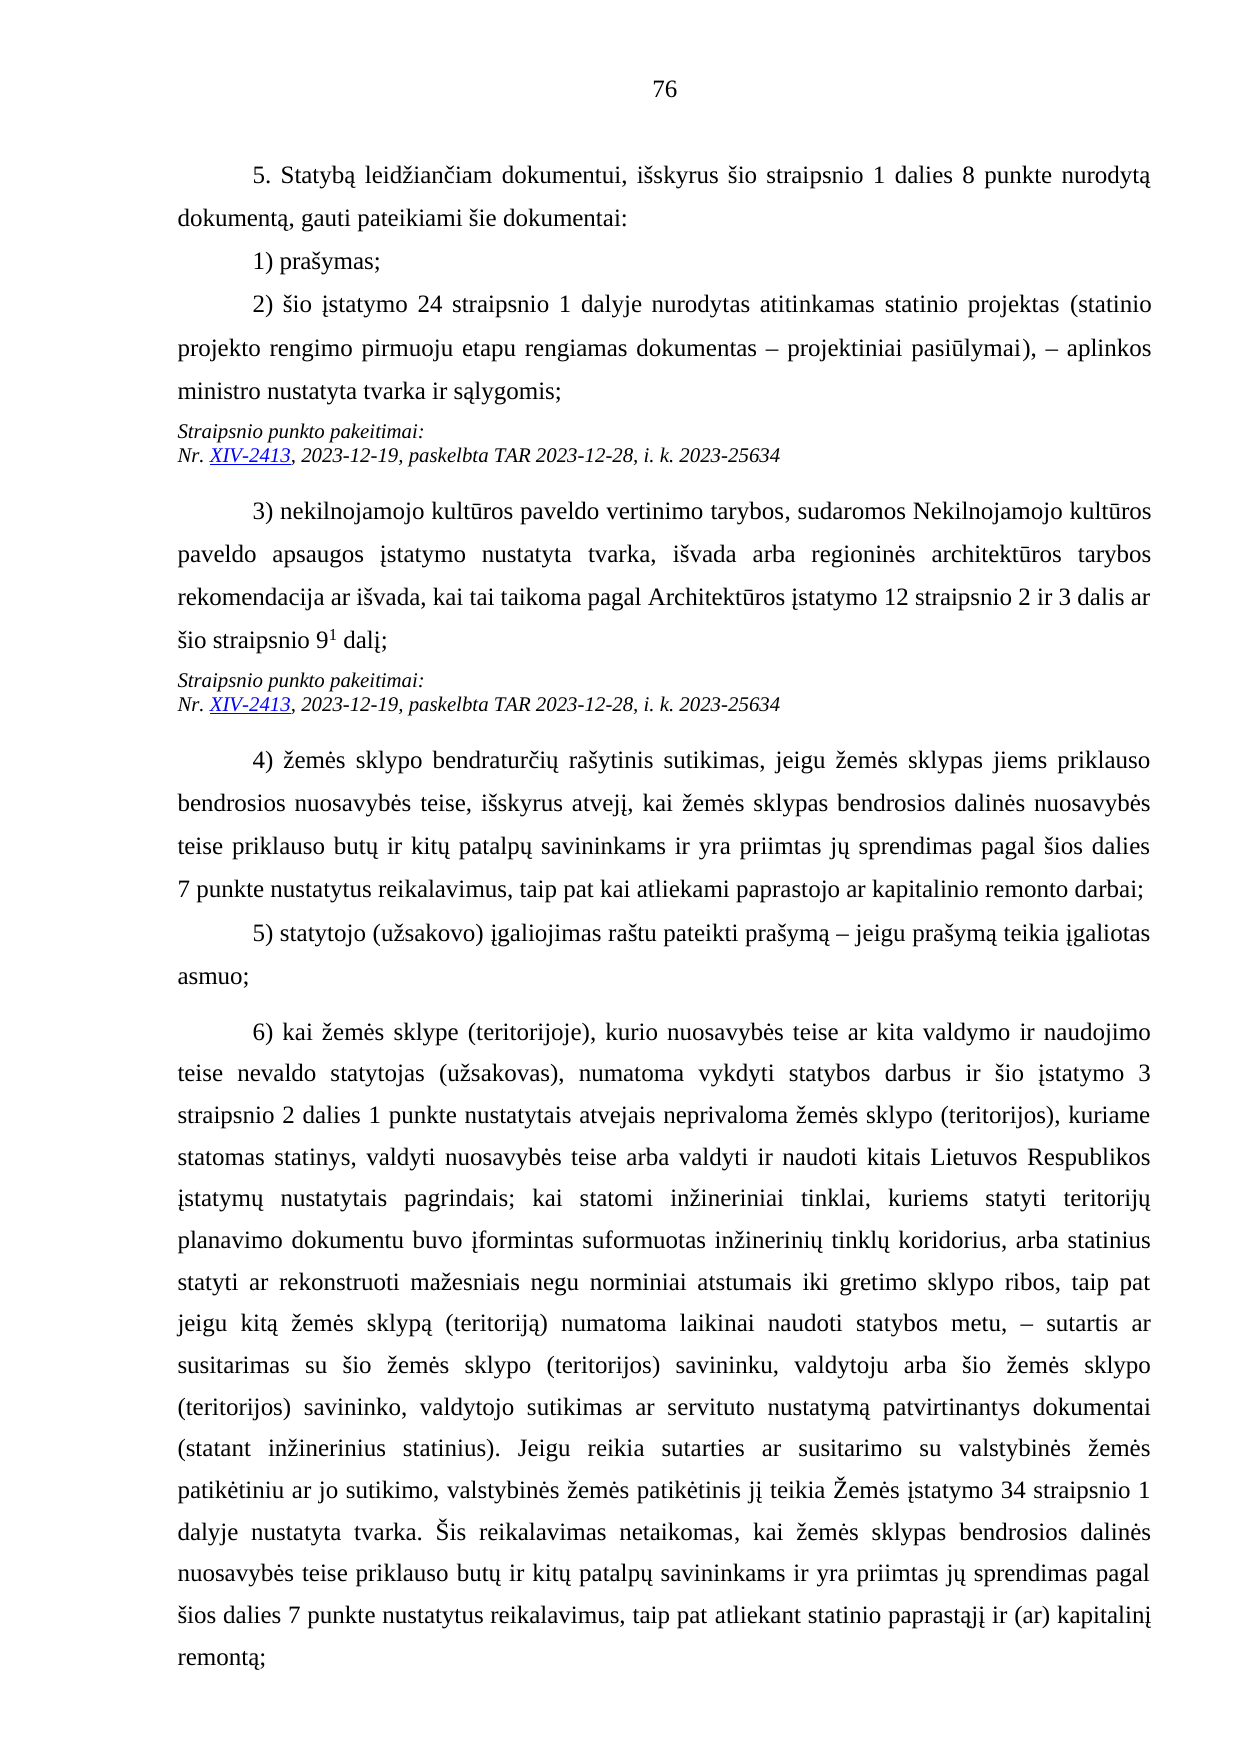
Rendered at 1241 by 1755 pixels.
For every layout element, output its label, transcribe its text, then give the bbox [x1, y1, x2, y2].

text 4) žemės sklypo bendraturčių rašytinis sutikimas, jeigu žemės sklypas jiems priklauso bendrosios nuosavybės teise, išskyrus atvejį, kai žemės sklypas bendrosios dalinės nuosavybės teise priklauso butų ir kitų patalpų savininkams ir yra priimtas jų sprendimas pagal šios dalies 7 punkte nustatytus reikalavimus, taip pat kai atliekami paprastojo ar kapitalinio remonto darbai; [177, 745, 1152, 903]
text Nr. XIV-2413, 2023-12-19, paskelbta TAR 2023-12-28, i. k. 2023-25634 [177, 692, 1152, 716]
text Straipsnio punkto pakeitimai: [177, 419, 1152, 443]
text 5. Statybą leidžiančiam dokumentui, išskyrus šio straipsnio 1 dalies 8 punkte nurodytą dokumentą, gauti pateikiami šie dokumentai: [177, 160, 1152, 232]
text Nr. XIV-2413, 2023-12-19, paskelbta TAR 2023-12-28, i. k. 2023-25634 [177, 443, 1152, 467]
text 5) statytojo (užsakovo) įgaliojimas raštu pateikti prašymą – jeigu prašymą teikia įgaliotas asmuo; [177, 918, 1152, 989]
text 6) kai žemės sklype (teritorijoje), kurio nuosavybės teise ar kita valdymo ir naudojimo teise nevaldo statytojas (užsakovas), numatoma vykdyti statybos darbus ir šio įstatymo 3 straipsnio 2 dalies 1 punkte nustatytais atvejais neprivaloma žemės sklypo (teritorijos), kuriame statomas statinys, valdyti nuosavybės teise arba valdyti ir naudoti kitais Lietuvos Respublikos įstatymų nustatytais pagrindais; kai statomi inžineriniai tinklai, kuriems statyti teritorijų planavimo dokumentu buvo įformintas suformuotas inžinerinių tinklų koridorius, arba statinius statyti ar rekonstruoti mažesniais negu norminiai atstumais iki gretimo sklypo ribos, taip pat jeigu kitą žemės sklypą (teritoriją) numatoma laikinai naudoti statybos metu, – sutartis ar susitarimas su šio žemės sklypo (teritorijos) savininku, valdytoju arba šio žemės sklypo (teritorijos) savininko, valdytojo sutikimas ar servituto nustatymą patvirtinantys dokumentai (statant inžinerinius statinius). Jeigu reikia sutarties ar susitarimo su valstybinės žemės patikėtiniu ar jo sutikimo, valstybinės žemės patikėtinis jį teikia Žemės įstatymo 34 straipsnio 1 dalyje nustatyta tvarka. Šis reikalavimas netaikomas, kai žemės sklypas bendrosios dalinės nuosavybės teise priklauso butų ir kitų patalpų savininkams ir yra priimtas jų sprendimas pagal šios dalies 7 punkte nustatytus reikalavimus, taip pat atliekant statinio paprastąjį ir (ar) kapitalinį remontą; [177, 1004, 1152, 1671]
text Straipsnio punkto pakeitimai: [177, 668, 1152, 692]
text 1) prašymas; [177, 246, 1152, 275]
text 2) šio įstatymo 24 straipsnio 1 dalyje nurodytas atitinkamas statinio projektas (statinio projekto rengimo pirmuoju etapu rengiamas dokumentas – projektiniai pasiūlymai), – aplinkos ministro nustatyta tvarka ir sąlygomis; [177, 289, 1152, 404]
text 3) nekilnojamojo kultūros paveldo vertinimo tarybos, sudaromos Nekilnojamojo kultūros paveldo apsaugos įstatymo nustatyta tvarka, išvada arba regioninės architektūros tarybos rekomendacija ar išvada, kai tai taikoma pagal Architektūros įstatymo 12 straipsnio 2 ir 3 dalis ar šio straipsnio 91 dalį; [177, 496, 1152, 654]
